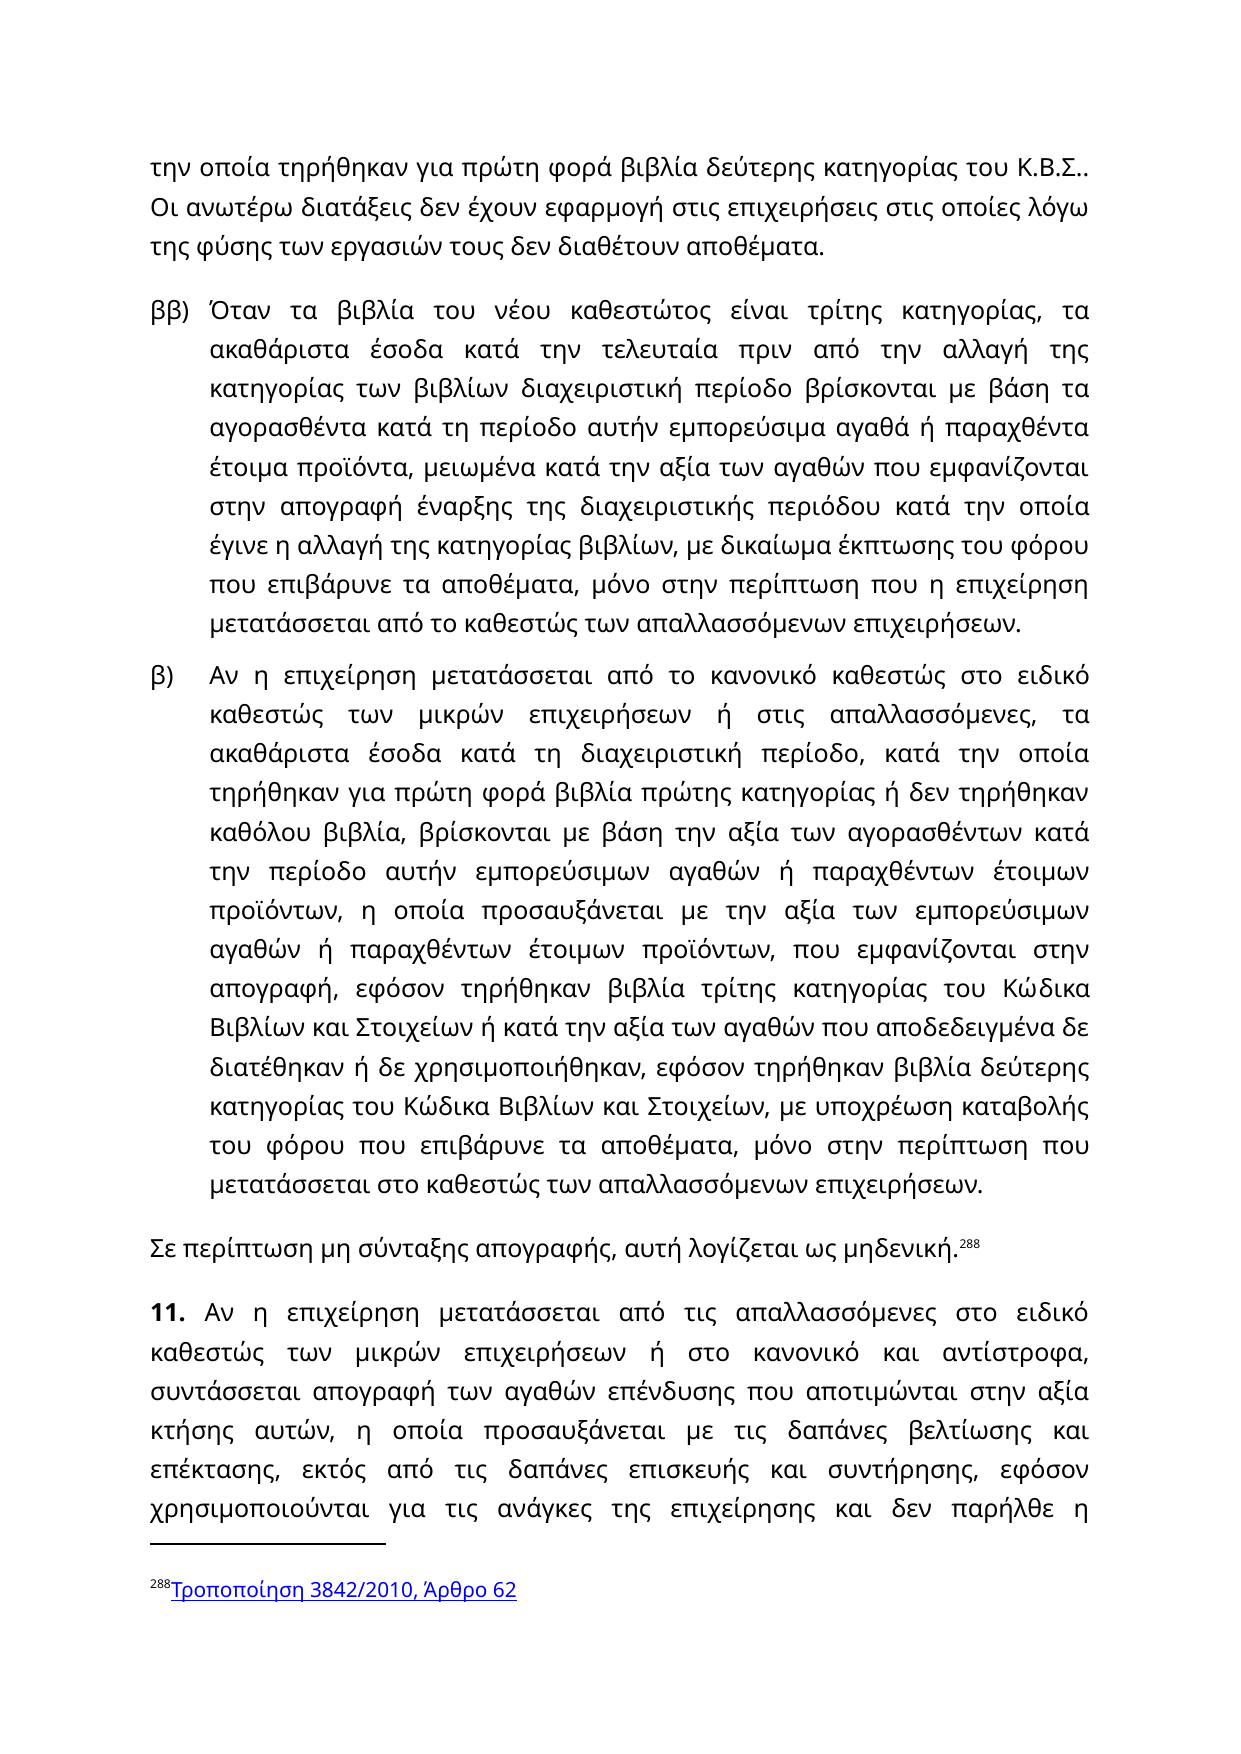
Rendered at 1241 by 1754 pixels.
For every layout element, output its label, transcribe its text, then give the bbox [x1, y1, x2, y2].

text 11. Αν η επιχείρηση μετατάσσεται από τις απαλλασσόμενες στο ειδικό καθεστώς των μικρών επιχειρήσεων ή στο κανονικό και αντίστροφα, συντάσσεται απογραφή των αγαθών επένδυσης που αποτιμώνται στην αξία κτήσης αυτών, η οποία προσαυξάνεται με τις δαπάνες βελτίωσης και επέκτασης, εκτός από τις δαπάνες επισκευής και συντήρησης, εφόσον χρησιμοποιούνται για τις ανάγκες της επιχείρησης και δεν παρήλθε η [150, 1295, 1090, 1525]
list β) Αν η επιχείρηση μετατάσσεται από το κανονικό καθεστώς στο ειδικό καθεστώς των μικρών επιχειρήσεων ή στις απαλλασσόμενες, τα ακαθάριστα έσοδα κατά τη διαχειριστική περίοδο, κατά την οποία τηρήθηκαν για πρώτη φορά βιβλία πρώτης κατηγορίας ή δεν τηρήθηκαν καθόλου βιβλία, βρίσκονται με βάση την αξία των αγορασθέντων κατά την περίοδο αυτήν εμπορεύσιμων αγαθών ή παραχθέντων έτοιμων προϊόντων, η οποία προσαυξάνεται με την αξία των εμπορεύσιμων αγαθών ή παραχθέντων έτοιμων προϊόντων, που εμφανίζονται στην απογραφή, εφόσον τηρήθηκαν βιβλία τρίτης κατηγορίας του Κώ­δικα Βιβλίων και Στοιχείων ή κατά την αξία των αγαθών που αποδεδειγμένα δε διατέθηκαν ή δε χρησιμοποιήθηκαν, εφόσον τηρήθηκαν βιβλία δεύτερης κατηγορίας του Κώδικα Βιβλίων και Στοιχείων, με υποχρέωση καταβολής του φόρου που επιβάρυνε τα αποθέματα, μόνο στην περίπτωση που μετατάσσεται στο καθεστώς των απαλλασσόμενων επιχειρήσεων. [150, 657, 1090, 1201]
text Τροποποίηση 3842/2010, Άρθρο 62 [150, 1576, 1090, 1604]
text Σε περίπτωση μη σύνταξης απογραφής, αυτή λογίζεται ως μηδενική. [150, 1231, 1090, 1265]
list ββ) Όταν τα βιβλία του νέου καθεστώτος είναι τρίτης κατηγορίας, τα ακαθάριστα έσοδα κατά την τελευταία πριν από την αλλαγή της κατηγορίας των βιβλίων διαχειριστική περίοδο βρίσκονται με βάση τα αγορασθέντα κατά τη περίοδο αυτήν εμπορεύσιμα αγαθά ή παραχθέντα έτοιμα προϊόντα, μειωμένα κατά την αξία των αγαθών που εμφανίζονται στην απογραφή έναρξης της διαχειριστικής περιόδου κατά την οποία έγινε η αλλαγή της κατηγορίας βιβλίων, με δικαίωμα έκπτωσης του φόρου που επιβάρυνε τα αποθέματα, μόνο στην περίπτωση που η επιχείρηση μετατάσσεται από το καθεστώς των απαλλασσόμενων επιχειρήσεων. [150, 292, 1090, 640]
text την οποία τηρήθηκαν για πρώτη φορά βιβλία δεύτερης κατηγορίας του Κ.Β.Σ.. Οι ανωτέρω διατάξεις δεν έχουν εφαρμογή στις επιχειρήσεις στις οποίες λόγω της φύσης των εργασιών τους δεν διαθέτουν αποθέματα. [150, 150, 1090, 262]
